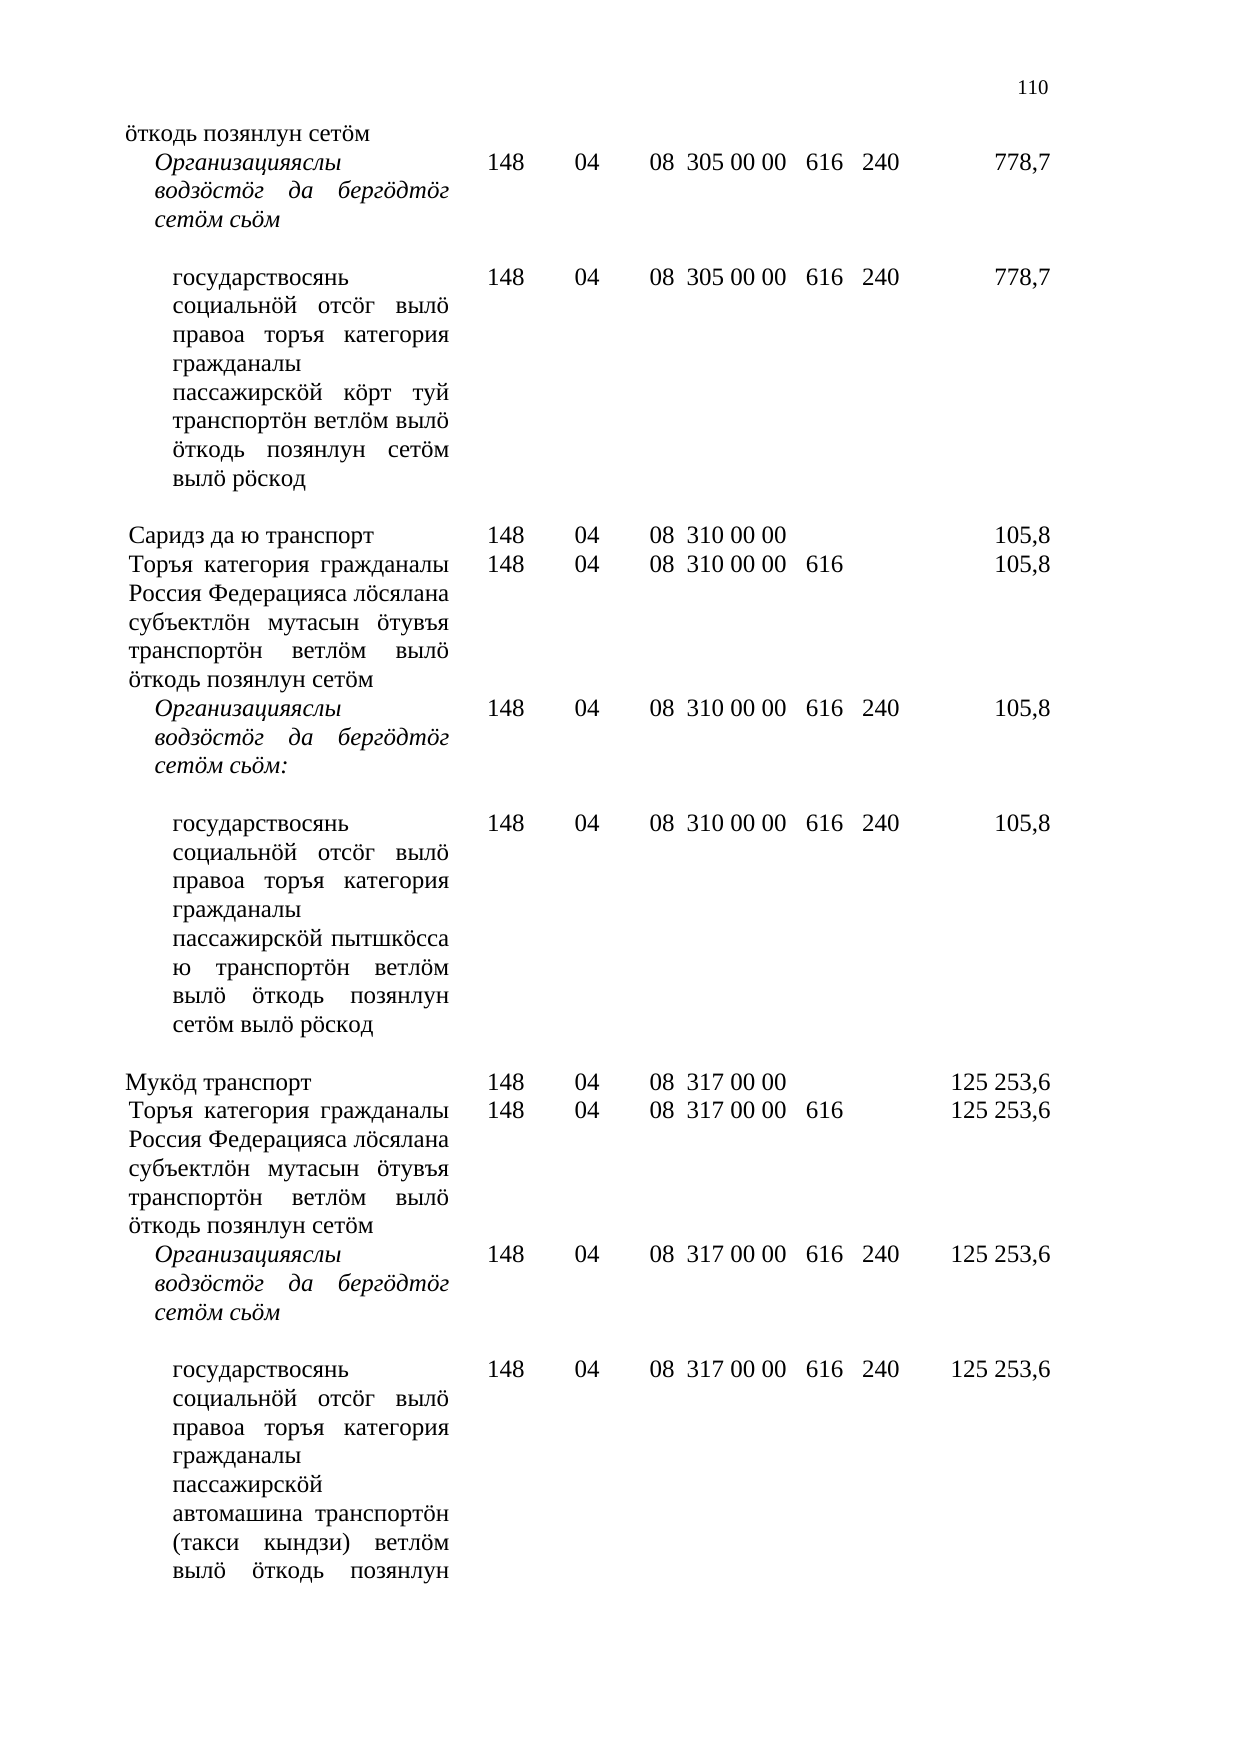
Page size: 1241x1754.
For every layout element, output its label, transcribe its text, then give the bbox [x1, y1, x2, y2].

table_cell 08 [605, 549, 680, 693]
table_cell 317 00 00 [680, 1096, 793, 1239]
table_cell 105,8 [905, 693, 1056, 808]
table_cell государствосянь социальнöй отсöг вылö правоа торъя категория гражданалы пассажирскöй пытшкöсса ю транспортöн ветлöм вылö öткодь позянлун сетöм вылö рöскод [119, 808, 455, 1067]
table_cell Торъя категория гражданалы Россия Федерацияса лöсялана субъектлöн мутасын öтувъя транспортöн ветлöм вылö öткодь позянлун сетöм [119, 1096, 455, 1239]
table_cell [905, 118, 1056, 147]
table_cell [849, 1067, 905, 1096]
table_cell 04 [530, 808, 605, 1067]
table_cell 148 [455, 1354, 530, 1584]
table_cell 148 [455, 1096, 530, 1239]
table_cell 125 253,6 [905, 1239, 1056, 1354]
table_cell Организацияяслы водзöстöг да бергöдтöг сетöм сьöм: [119, 693, 455, 808]
table_cell [455, 118, 530, 147]
table_cell 08 [605, 808, 680, 1067]
table_cell 148 [455, 262, 530, 521]
table_cell [849, 118, 905, 147]
table_cell 778,7 [905, 147, 1056, 262]
table_cell 616 [793, 1096, 849, 1239]
table_cell 240 [849, 262, 905, 521]
table_cell [849, 1096, 905, 1239]
table_cell 04 [530, 1354, 605, 1584]
table_cell 148 [455, 521, 530, 549]
table_cell 317 00 00 [680, 1067, 793, 1096]
table_cell 08 [605, 693, 680, 808]
table_cell 04 [530, 693, 605, 808]
table_cell [793, 118, 849, 147]
table_cell 616 [793, 549, 849, 693]
table_cell 778,7 [905, 262, 1056, 521]
table_cell [605, 118, 680, 147]
table_cell 148 [455, 147, 530, 262]
table_cell 240 [849, 693, 905, 808]
table_cell [680, 118, 793, 147]
table_cell 105,8 [905, 808, 1056, 1067]
table_cell [849, 521, 905, 549]
table_cell 148 [455, 1067, 530, 1096]
table_cell 240 [849, 147, 905, 262]
table_cell 305 00 00 [680, 147, 793, 262]
table_cell [530, 118, 605, 147]
table_cell 148 [455, 693, 530, 808]
table_cell 04 [530, 1096, 605, 1239]
table_cell 125 253,6 [905, 1096, 1056, 1239]
table_cell 08 [605, 1354, 680, 1584]
table_cell 240 [849, 808, 905, 1067]
table_cell 105,8 [905, 521, 1056, 549]
table_cell [793, 1067, 849, 1096]
table_cell 08 [605, 1096, 680, 1239]
table_cell [793, 521, 849, 549]
table_cell 310 00 00 [680, 549, 793, 693]
table_cell 08 [605, 1239, 680, 1354]
table_cell [849, 549, 905, 693]
table_cell 616 [793, 1354, 849, 1584]
table_cell 125 253,6 [905, 1354, 1056, 1584]
table_cell 08 [605, 262, 680, 521]
table_cell 616 [793, 1239, 849, 1354]
table_cell 04 [530, 262, 605, 521]
table_cell 04 [530, 1067, 605, 1096]
table_cell 616 [793, 808, 849, 1067]
table_cell 616 [793, 147, 849, 262]
table_cell 148 [455, 1239, 530, 1354]
table_cell государствосянь социальнöй отсöг вылö правоа торъя категория гражданалы пассажирскöй кöрт туй транспортöн ветлöм вылö öткодь позянлун сетöм вылö рöскод [119, 262, 455, 521]
table_cell 08 [605, 521, 680, 549]
table_cell 317 00 00 [680, 1239, 793, 1354]
table_cell 04 [530, 521, 605, 549]
table_cell 240 [849, 1239, 905, 1354]
table_cell 317 00 00 [680, 1354, 793, 1584]
table_cell 04 [530, 147, 605, 262]
table_cell 148 [455, 549, 530, 693]
table_cell Саридз да ю транспорт [119, 521, 455, 549]
table_cell Мукöд транспорт [119, 1067, 455, 1096]
table_cell 310 00 00 [680, 521, 793, 549]
table_cell Торъя категория гражданалы Россия Федерацияса лöсялана субъектлöн мутасын öтувъя транспортöн ветлöм вылö öткодь позянлун сетöм [119, 549, 455, 693]
table_cell 04 [530, 1239, 605, 1354]
table_cell Организацияяслы водзöстöг да бергöдтöг сетöм сьöм [119, 1239, 455, 1354]
table_cell 105,8 [905, 549, 1056, 693]
table_cell 240 [849, 1354, 905, 1584]
table_cell 08 [605, 1067, 680, 1096]
table_cell 310 00 00 [680, 693, 793, 808]
table_cell 310 00 00 [680, 808, 793, 1067]
table_cell 616 [793, 262, 849, 521]
table_cell государствосянь социальнöй отсöг вылö правоа торъя категория гражданалы пассажирскöй автомашина транспортöн (такси кындзи) ветлöм вылö öткодь позянлун [119, 1354, 455, 1584]
table_cell öткодь позянлун сетöм [119, 118, 455, 147]
table_cell 08 [605, 147, 680, 262]
table_cell 616 [793, 693, 849, 808]
table_cell 125 253,6 [905, 1067, 1056, 1096]
table_cell 04 [530, 549, 605, 693]
table_cell 148 [455, 808, 530, 1067]
table_cell Организацияяслы водзöстöг да бергöдтöг сетöм сьöм [119, 147, 455, 262]
table_cell 305 00 00 [680, 262, 793, 521]
